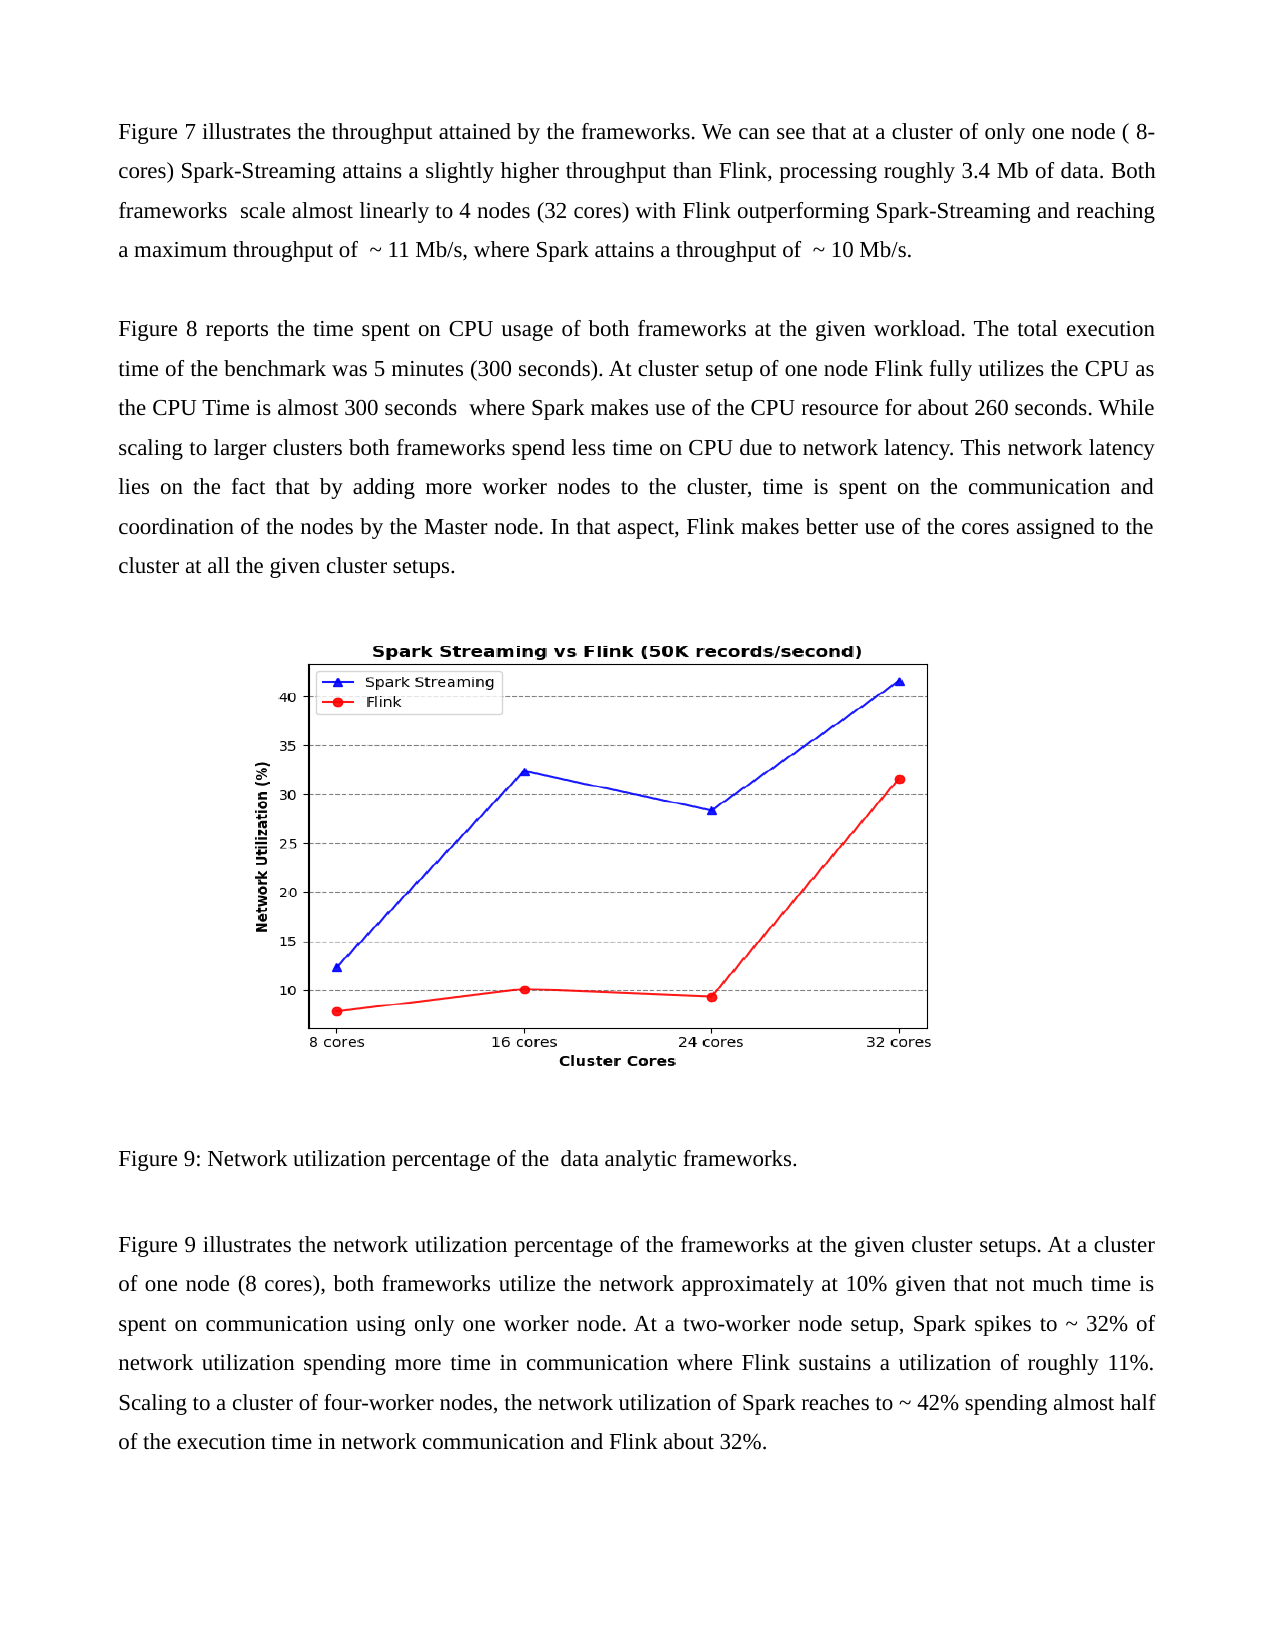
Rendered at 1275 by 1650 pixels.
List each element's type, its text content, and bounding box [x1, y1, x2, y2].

text Figure 8 reports the time spent on CPU usage of both frameworks at the given workload. The total execution time of the benchmark was 5 minutes (300 seconds). At cluster setup of one node Flink fully utilizes the CPU as the CPU Time is almost 300 seconds where Spark makes use of the CPU resource for about 260 seconds. While scaling to larger clusters both frameworks spend less time on CPU due to network latency. This network latency lies on the fact that by adding more worker nodes to the cluster, time is spent on the communication and coordination of the nodes by the Master node. In that aspect, Flink makes better use of the cores assigned to the cluster at all the given cluster setups. [118, 316, 1157, 579]
text Figure 7 illustrates the throughput attained by the frameworks. We can see that at a cluster of only one node ( 8-cores) Spark-Streaming attains a slightly higher throughput than Flink, processing roughly 3.4 Mb of data. Both frameworks scale almost linearly to 4 nodes (32 cores) with Flink outperforming Spark-Streaming and reaching a maximum throughput of ~ 11 Mb/s, where Spark attains a throughput of ~ 10 Mb/s. [118, 118, 1157, 263]
text Figure 9 illustrates the network utilization percentage of the frameworks at the given cluster setups. At a cluster of one node (8 cores), both frameworks utilize the network approximately at 10% given that not much time is spent on communication using only one worker node. At a two-worker node setup, Spark spikes to ~ 32% of network utilization spending more time in communication where Flink sustains a utilization of roughly 11%. Scaling to a cluster of four-worker nodes, the network utilization of Spark reaches to ~ 42% spending almost half of the execution time in network communication and Flink about 32%. [118, 1231, 1157, 1454]
text Figure 9: Network utilization percentage of the data analytic frameworks. [118, 1145, 1157, 1171]
picture [240, 631, 952, 1082]
